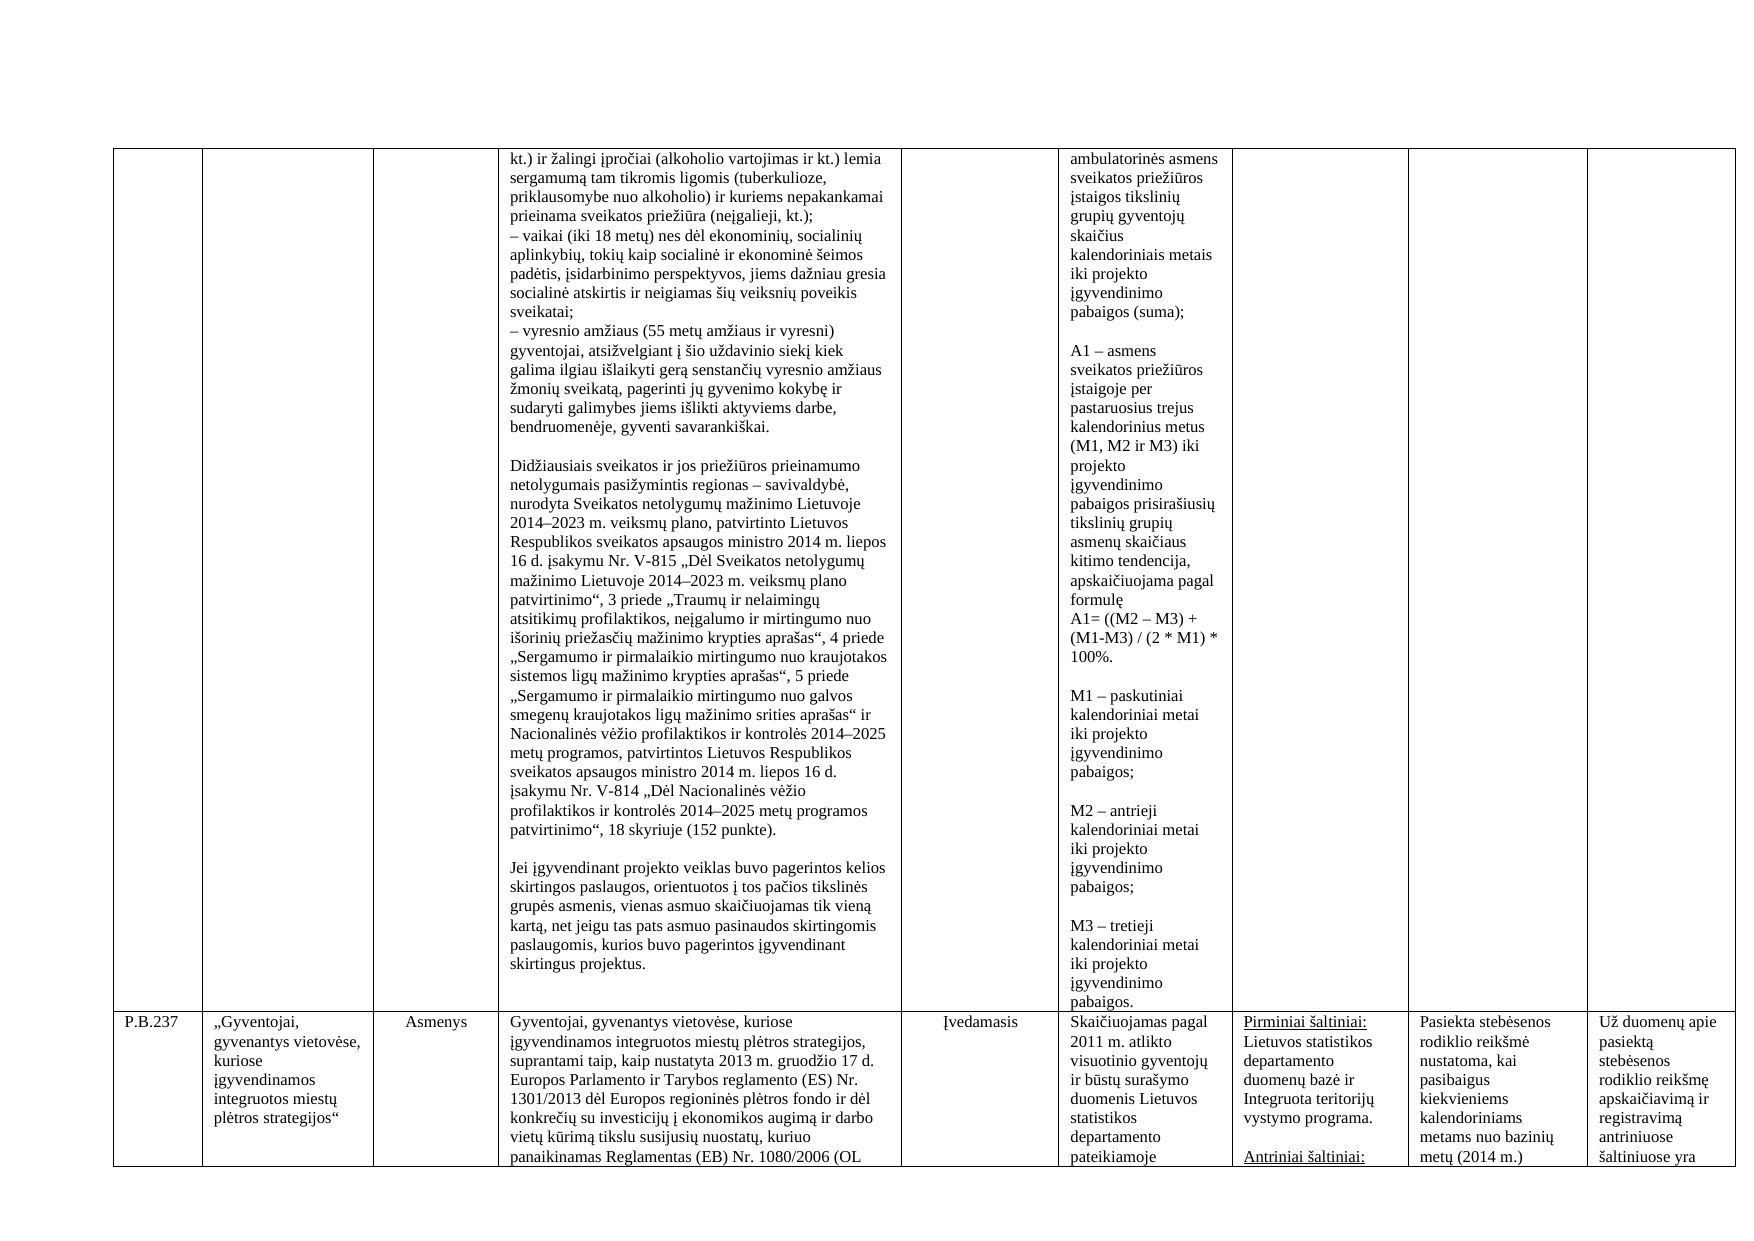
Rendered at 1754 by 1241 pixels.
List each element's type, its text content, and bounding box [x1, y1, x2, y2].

table_cell „Gyventojai, gyvenantys vietovėse, kuriose įgyvendinamos integruotos miestų plėtros strategijos“ [203, 1012, 373, 1166]
table_cell [902, 149, 1058, 1011]
table_cell Asmenys [374, 1012, 498, 1166]
table_cell [203, 149, 373, 1011]
table_cell [114, 149, 202, 1011]
table_cell Gyventojai, gyvenantys vietovėse, kuriose įgyvendinamos integruotos miestų plėtros strategijos, suprantami taip, kaip nustatyta 2013 m. gruodžio 17 d. Europos Parlamento ir Tarybos reglamento (ES) Nr. 1301/2013 dėl Europos regioninės plėtros fondo ir dėl konkrečių su investicijų į ekonomikos augimą ir darbo vietų kūrimą tikslu susijusių nuostatų, kuriuo panaikinamas Reglamentas (EB) Nr. 1080/2006 (OL [499, 1012, 901, 1166]
table_cell kt.) ir žalingi įpročiai (alkoholio vartojimas ir kt.) lemia sergamumą tam tikromis ligomis (tuberkulioze, priklausomybe nuo alkoholio) ir kuriems nepakankamai prieinama sveikatos priežiūra (neįgalieji, kt.); – vaikai (iki 18 metų) nes dėl ekonominių, socialinių aplinkybių, tokių kaip socialinė ir ekonominė šeimos padėtis, įsidarbinimo perspektyvos, jiems dažniau gresia socialinė atskirtis ir neigiamas šių veiksnių poveikis sveikatai; – vyresnio amžiaus (55 metų amžiaus ir vyresni) gyventojai, atsižvelgiant į šio uždavinio siekį kiek galima ilgiau išlaikyti gerą senstančių vyresnio amžiaus žmonių sveikatą, pagerinti jų gyvenimo kokybę ir sudaryti galimybes jiems išlikti aktyviems darbe, bendruomenėje, gyventi savarankiškai. Didžiausiais sveikatos ir jos priežiūros prieinamumo netolygumais pasižymintis regionas – savivaldybė, nurodyta Sveikatos netolygumų mažinimo Lietuvoje 2014–2023 m. veiksmų plano, patvirtinto Lietuvos Respublikos sveikatos apsaugos ministro 2014 m. liepos 16 d. įsakymu Nr. V-815 „Dėl Sveikatos netolygumų mažinimo Lietuvoje 2014–2023 m. veiksmų plano patvirtinimo“, 3 priede „Traumų ir nelaimingų atsitikimų profilaktikos, neįgalumo ir mirtingumo nuo išorinių priežasčių mažinimo krypties aprašas“, 4 priede „Sergamumo ir pirmalaikio mirtingumo nuo kraujotakos sistemos ligų mažinimo krypties aprašas“, 5 priede „Sergamumo ir pirmalaikio mirtingumo nuo galvos smegenų kraujotakos ligų mažinimo srities aprašas“ ir Nacionalinės vėžio profilaktikos ir kontrolės 2014–2025 metų programos, patvirtintos Lietuvos Respublikos sveikatos apsaugos ministro 2014 m. liepos 16 d. įsakymu Nr. V-814 „Dėl Nacionalinės vėžio profilaktikos ir kontrolės 2014–2025 metų programos patvirtinimo“, 18 skyriuje (152 punkte). Jei įgyvendinant projekto veiklas buvo pagerintos kelios skirtingos paslaugos, orientuotos į tos pačios tikslinės grupės asmenis, vienas asmuo skaičiuojamas tik vieną kartą, net jeigu tas pats asmuo pasinaudos skirtingomis paslaugomis, kurios buvo pagerintos įgyvendinant skirtingus projektus. [499, 149, 901, 1011]
table_cell [1588, 149, 1735, 1011]
table_cell Už duomenų apie pasiektą stebėsenos rodiklio reikšmę apskaičiavimą ir registravimą antriniuose šaltiniuose yra [1588, 1012, 1735, 1166]
table_cell ambulatorinės asmens sveikatos priežiūros įstaigos tikslinių grupių gyventojų skaičius kalendoriniais metais iki projekto įgyvendinimo pabaigos (suma); A1 – asmens sveikatos priežiūros įstaigoje per pastaruosius trejus kalendorinius metus (M1, M2 ir M3) iki projekto įgyvendinimo pabaigos prisirašiusių tikslinių grupių asmenų skaičiaus kitimo tendencija, apskaičiuojama pagal formulę A1= ((M2 – M3) + (M1-M3) / (2 * M1) * 100%. M1 – paskutiniai kalendoriniai metai iki projekto įgyvendinimo pabaigos; M2 – antrieji kalendoriniai metai iki projekto įgyvendinimo pabaigos; M3 – tretieji kalendoriniai metai iki projekto įgyvendinimo pabaigos. [1059, 149, 1232, 1011]
table_cell Pasiekta stebėsenos rodiklio reikšmė nustatoma, kai pasibaigus kiekvieniems kalendoriniams metams nuo bazinių metų (2014 m.) [1409, 1012, 1587, 1166]
table_cell Pirminiai šaltiniai: Lietuvos statistikos departamento duomenų bazė ir Integruota teritorijų vystymo programa. Antriniai šaltiniai: [1233, 1012, 1408, 1166]
table_cell P.B.237 [114, 1012, 202, 1166]
table_cell Įvedamasis [902, 1012, 1058, 1166]
table_cell [1409, 149, 1587, 1011]
table_cell [1233, 149, 1408, 1011]
table_cell Skaičiuojamas pagal 2011 m. atlikto visuotinio gyventojų ir būstų surašymo duomenis Lietuvos statistikos departamento pateikiamoje [1059, 1012, 1232, 1166]
table_cell [374, 149, 498, 1011]
